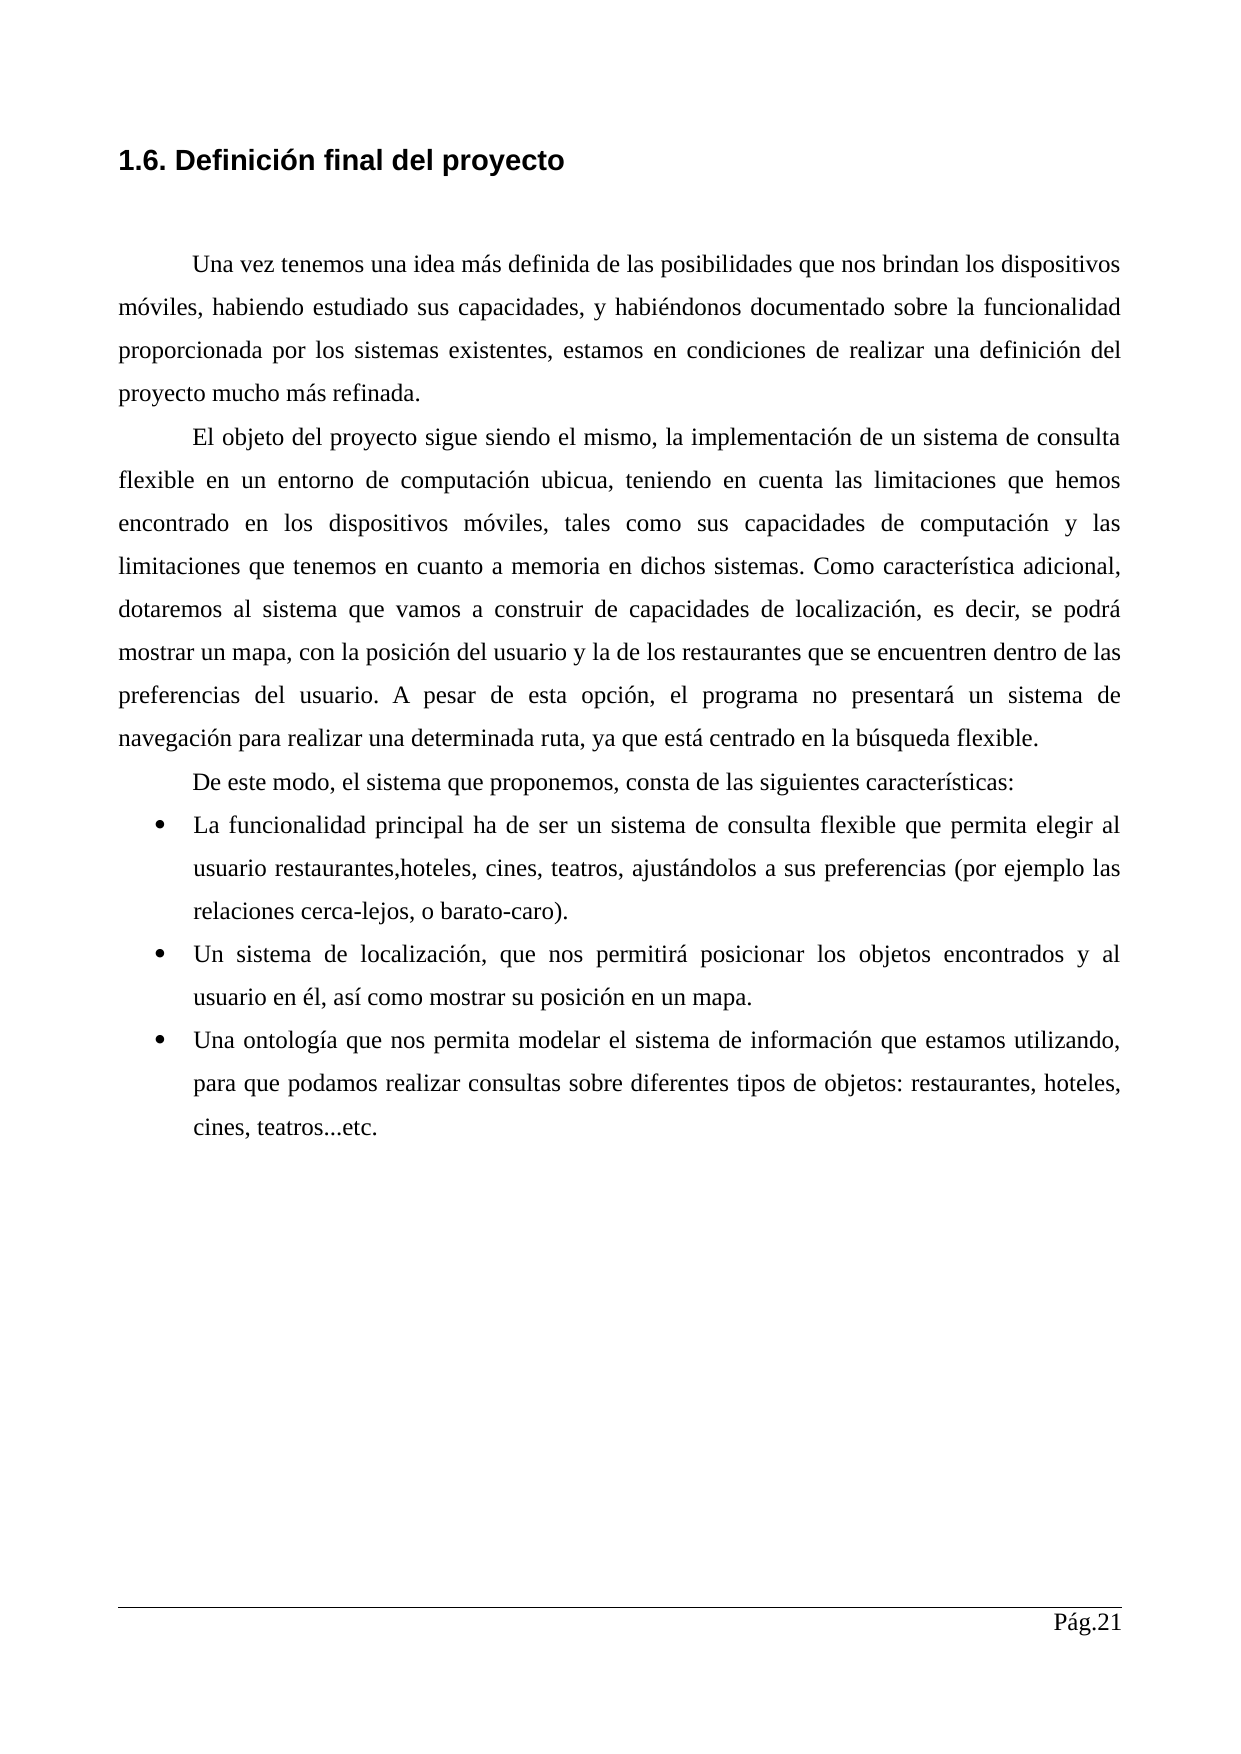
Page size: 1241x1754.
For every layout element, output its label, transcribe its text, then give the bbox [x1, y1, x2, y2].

text 1.6. Definición final del proyecto [118, 143, 1122, 177]
text El objeto del proyecto sigue siendo el mismo, la implementación de un sistema de consulta flexible en un entorno de computación ubicua, teniendo en cuenta las limitaciones que hemos encontrado en los dispositivos móviles, tales como sus capacidades de computación y las limitaciones que tenemos en cuanto a memoria en dichos sistemas. Como característica adicional, dotaremos al sistema que vamos a construir de capacidades de localización, es decir, se podrá mostrar un mapa, con la posición del usuario y la de los restaurantes que se encuentren dentro de las preferencias del usuario. A pesar de esta opción, el programa no presentará un sistema de navegación para realizar una determinada ruta, ya que está centrado en la búsqueda flexible. [118, 422, 1122, 752]
text Una vez tenemos una idea más definida de las posibilidades que nos brindan los dispositivos móviles, habiendo estudiado sus capacidades, y habiéndonos documentado sobre la funcionalidad proporcionada por los sistemas existentes, estamos en condiciones de realizar una definición del proyecto mucho más refinada. [118, 249, 1122, 407]
text De este modo, el sistema que proponemos, consta de las siguientes características: [118, 767, 1122, 795]
list Un sistema de localización, que nos permitirá posicionar los objetos encontrados y al usuario en él, así como mostrar su posición en un mapa. [156, 939, 1122, 1011]
list Una ontología que nos permita modelar el sistema de información que estamos utilizando, para que podamos realizar consultas sobre diferentes tipos de objetos: restaurantes, hoteles, cines, teatros...etc. [156, 1025, 1122, 1140]
list La funcionalidad principal ha de ser un sistema de consulta flexible que permita elegir al usuario restaurantes,hoteles, cines, teatros, ajustándolos a sus preferencias (por ejemplo las relaciones cerca-lejos, o barato-caro). [156, 810, 1122, 925]
